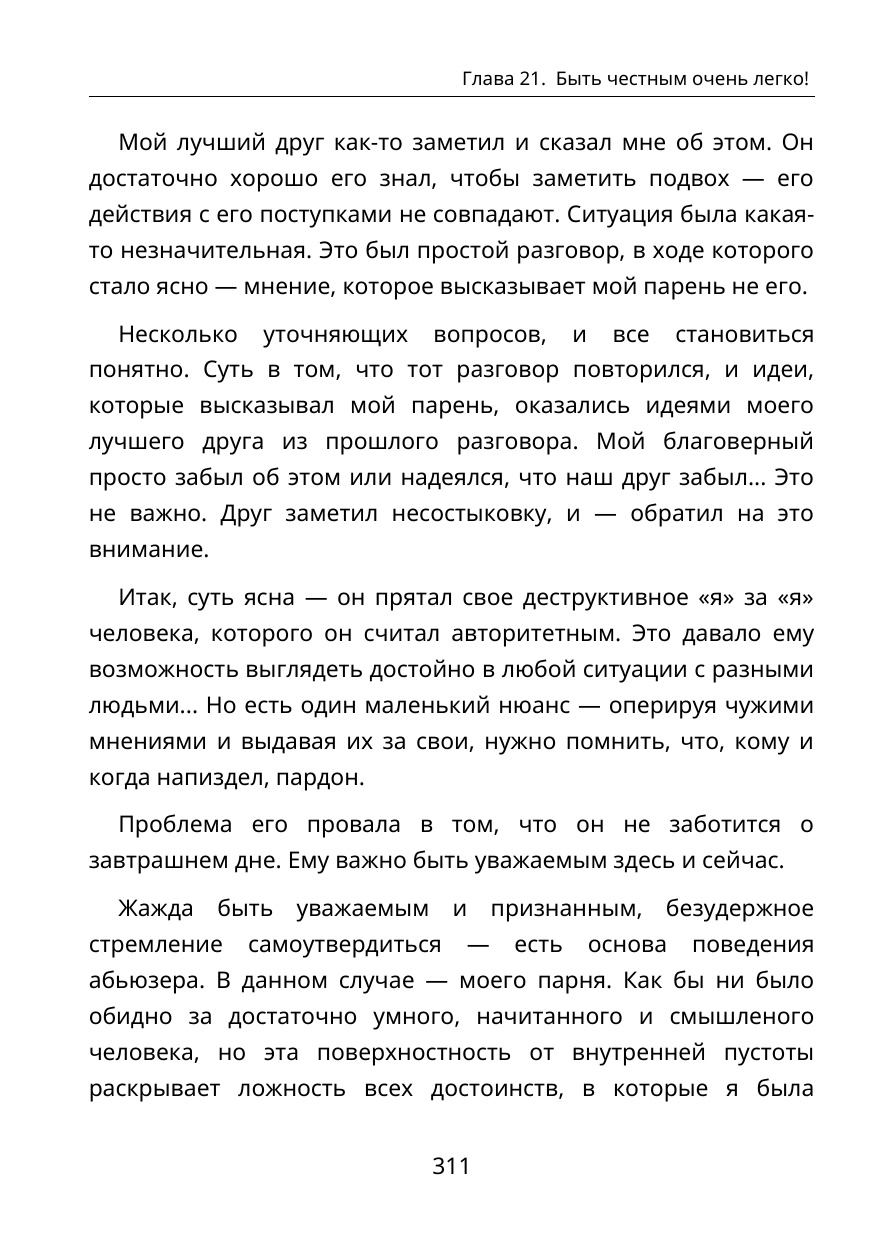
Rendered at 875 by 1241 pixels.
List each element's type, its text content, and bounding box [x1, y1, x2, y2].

text Итак, суть ясна — он прятал свое деструктивное «я» за «я» человека, которого он считал авторитетным. Это давало ему возможность выглядеть достойно в любой ситуации с разными людьми... Но есть один маленький нюанс — оперируя чужими мнениями и выдавая их за свои, нужно помнить, что, кому и когда напиздел, пардон. [88, 581, 815, 792]
text Мой лучший друг как-то заметил и сказал мне об этом. Он достаточно хорошо его знал, чтобы заметить подвох — его действия с его поступками не совпадают. Ситуация была какая-то незначительная. Это был простой разговор, в ходе которого стало ясно — мнение, которое высказывает мой парень не его. [88, 126, 815, 301]
text Жажда быть уважаемым и признанным, безудержное стремление самоутвердиться — есть основа поведения абьюзера. В данном случае — моего парня. Как бы ни было обидно за достаточно умного, начитанного и смышленого человека, но эта поверхностность от внутренней пустоты раскрывает ложность всех достоинств, в которые я была [88, 892, 815, 1103]
text Проблема его провала в том, что он не заботится о завтрашнем дне. Ему важно быть уважаемым здесь и сейчас. [88, 808, 815, 875]
text Несколько уточняющих вопросов, и все становиться понятно. Суть в том, что тот разговор повторился, и идеи, которые высказывал мой парень, оказались идеями моего лучшего друга из прошлого разговора. Мой благоверный просто забыл об этом или надеялся, что наш друг забыл... Это не важно. Друг заметил несостыковку, и — обратил на это внимание. [88, 317, 815, 564]
